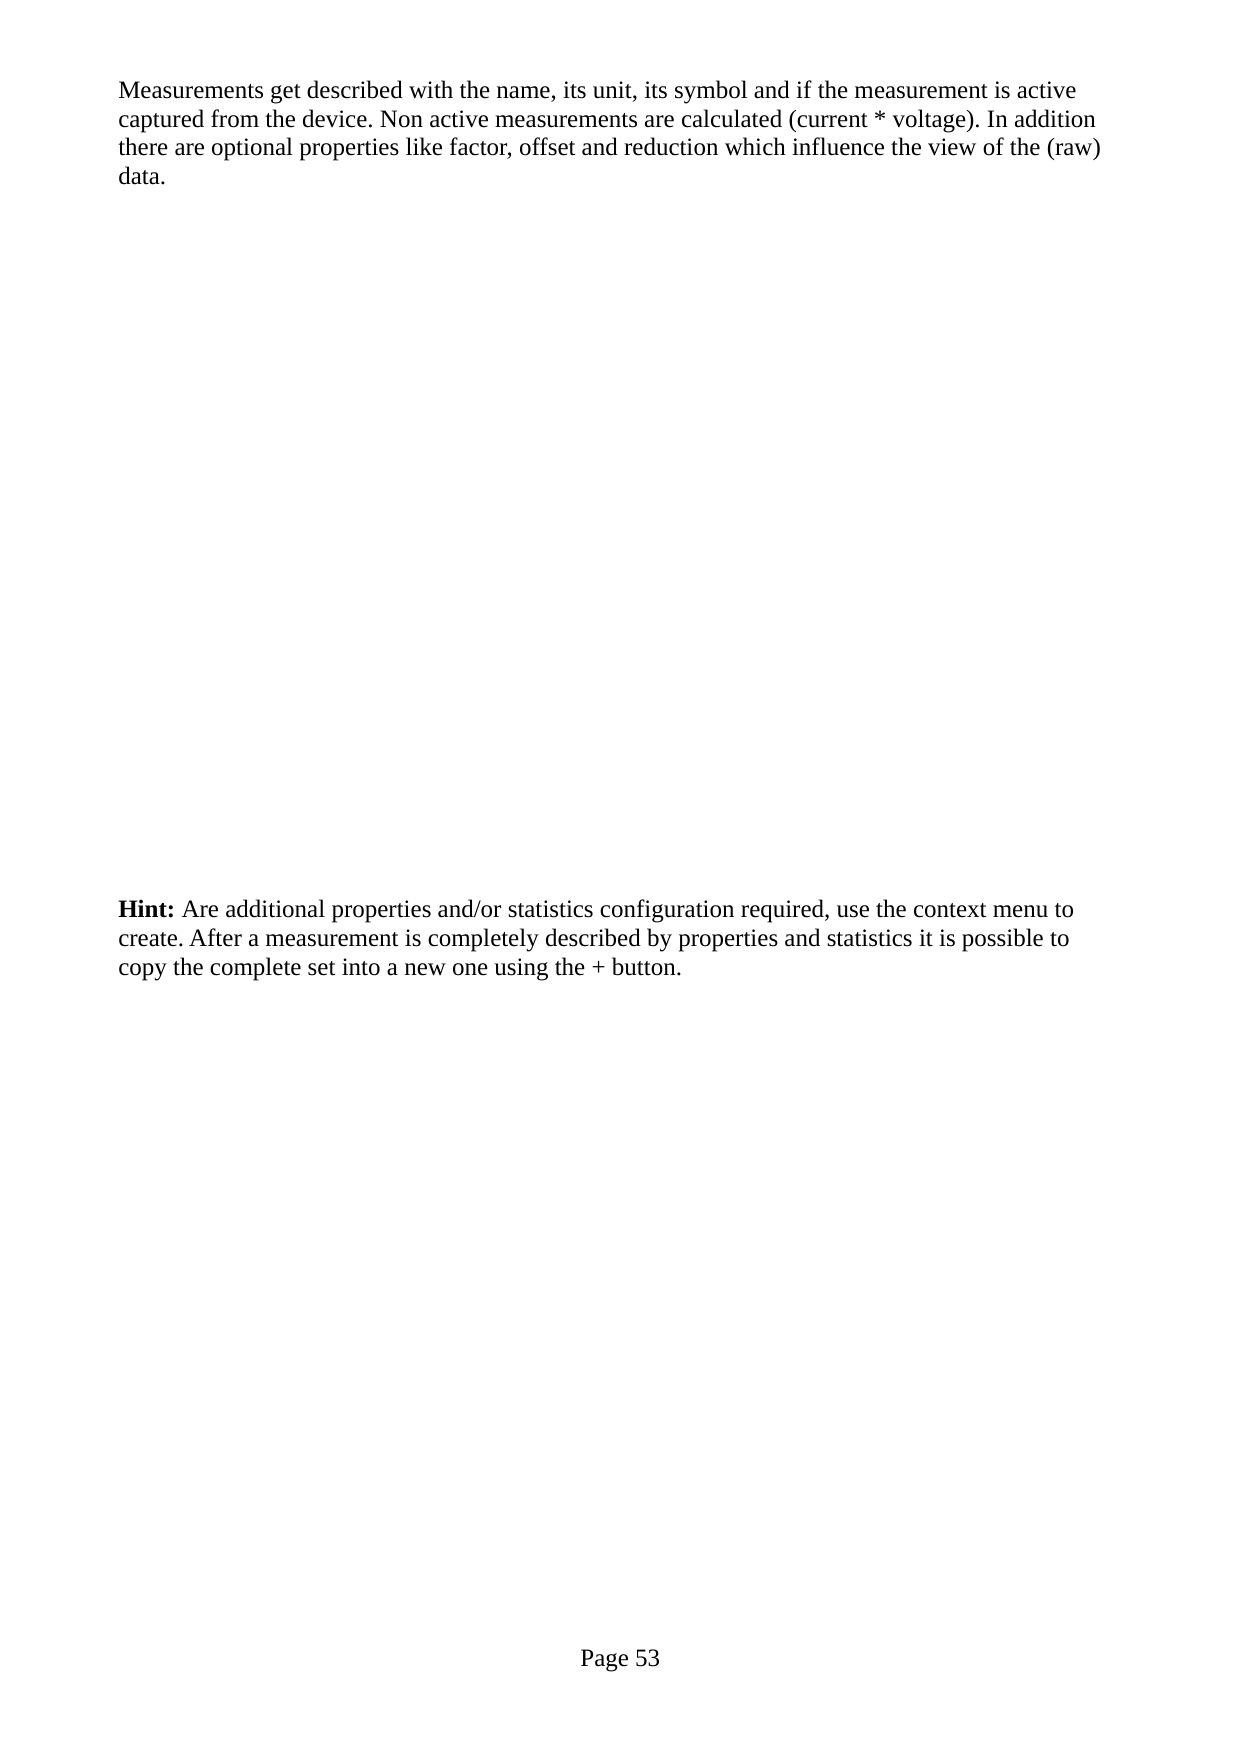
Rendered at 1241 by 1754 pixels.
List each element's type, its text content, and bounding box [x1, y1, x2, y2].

text Hint: Are additional properties and/or statistics configuration required, use the context menu to create. After a measurement is completely described by properties and statistics it is possible to copy the complete set into a new one using the + button. [118, 202, 1122, 1038]
text Measurements get described with the name, its unit, its symbol and if the measurement is active captured from the device. Non active measurements are calculated (current * voltage). In addition there are optional properties like factor, offset and reduction which influence the view of the (raw) data. [118, 75, 1122, 190]
